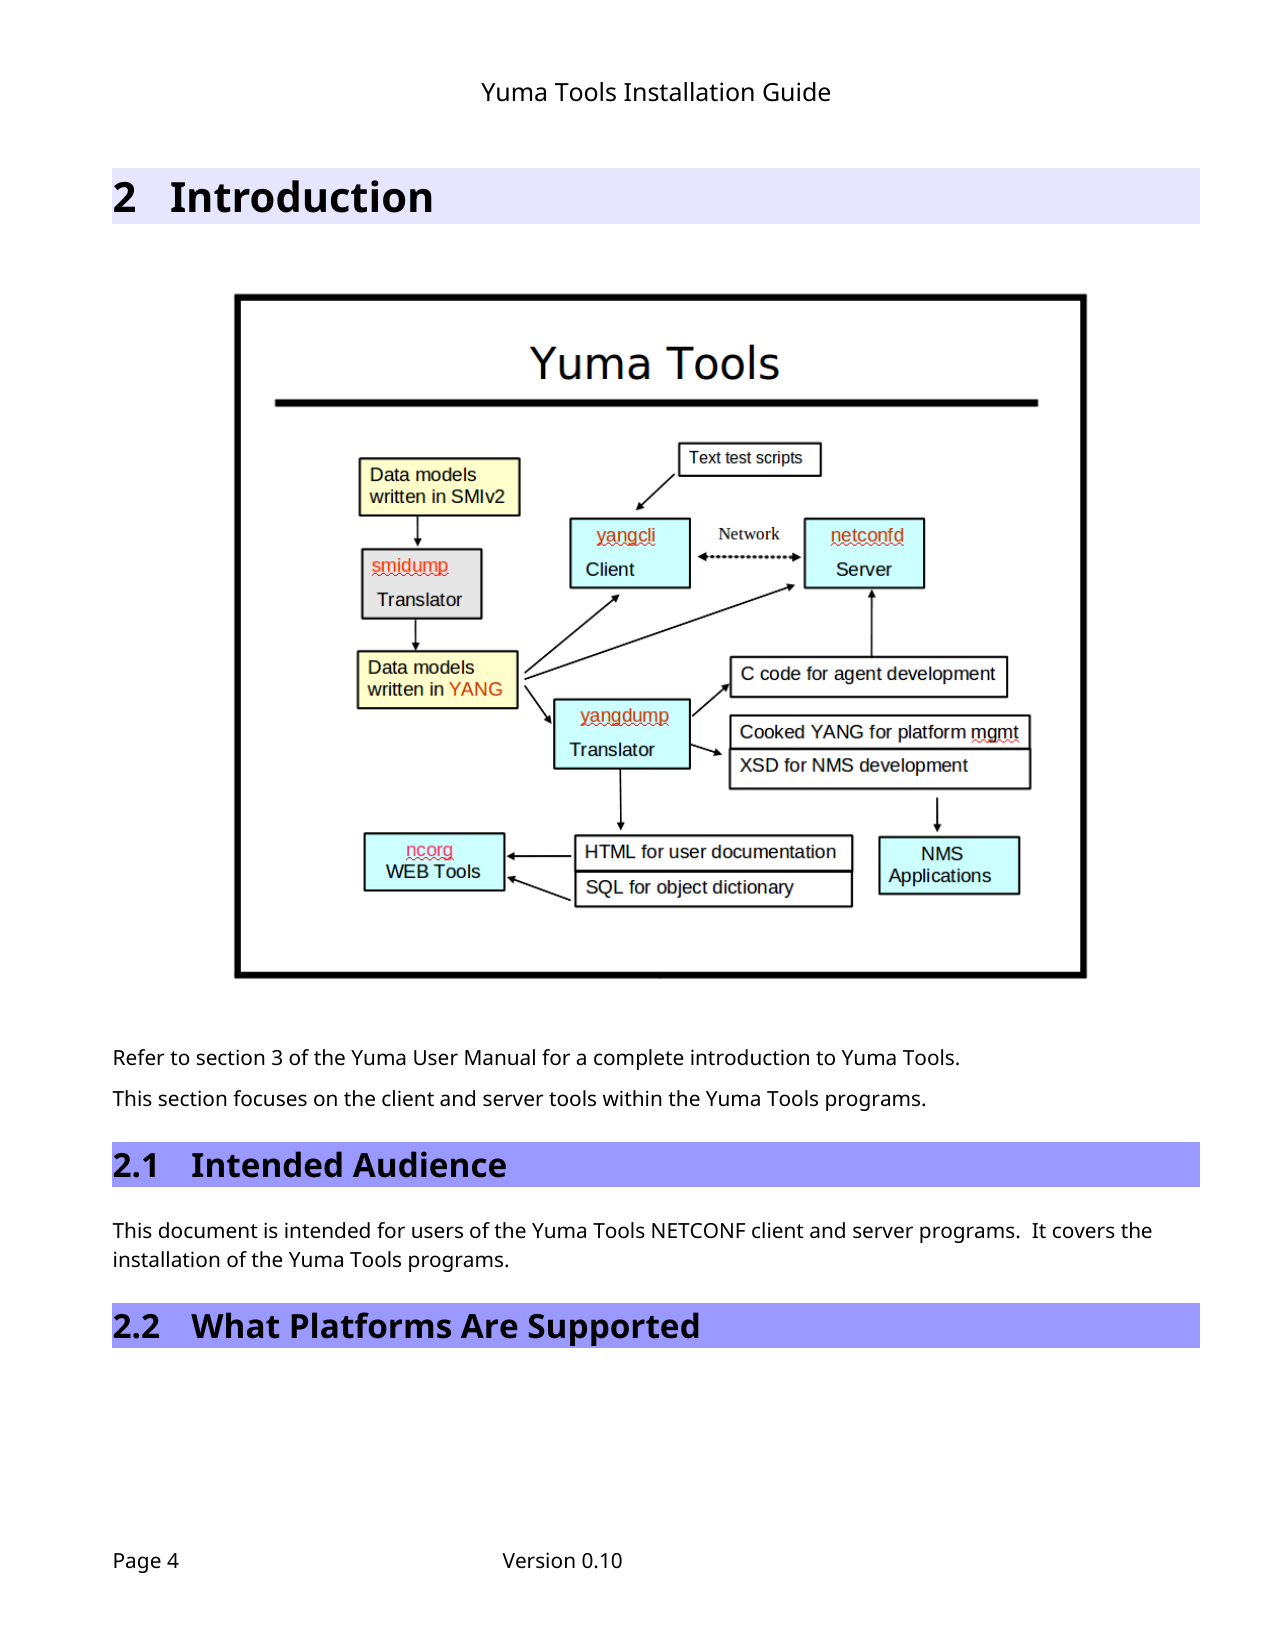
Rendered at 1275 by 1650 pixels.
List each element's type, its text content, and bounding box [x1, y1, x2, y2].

text This section focuses on the client and server tools within the Yuma Tools programs. [112, 1084, 1200, 1113]
subtitle Introduction [112, 168, 1200, 224]
picture [170, 253, 1143, 1003]
subtitle Intended Audience [112, 1142, 1200, 1187]
text This document is intended for users of the Yuma Tools NETCONF client and server programs. It covers the installation of the Yuma Tools programs. [112, 1217, 1200, 1273]
subtitle What Platforms Are Supported [112, 1303, 1200, 1348]
text Refer to section 3 of the Yuma User Manual for a complete introduction to Yuma Tools. [112, 1043, 1200, 1072]
